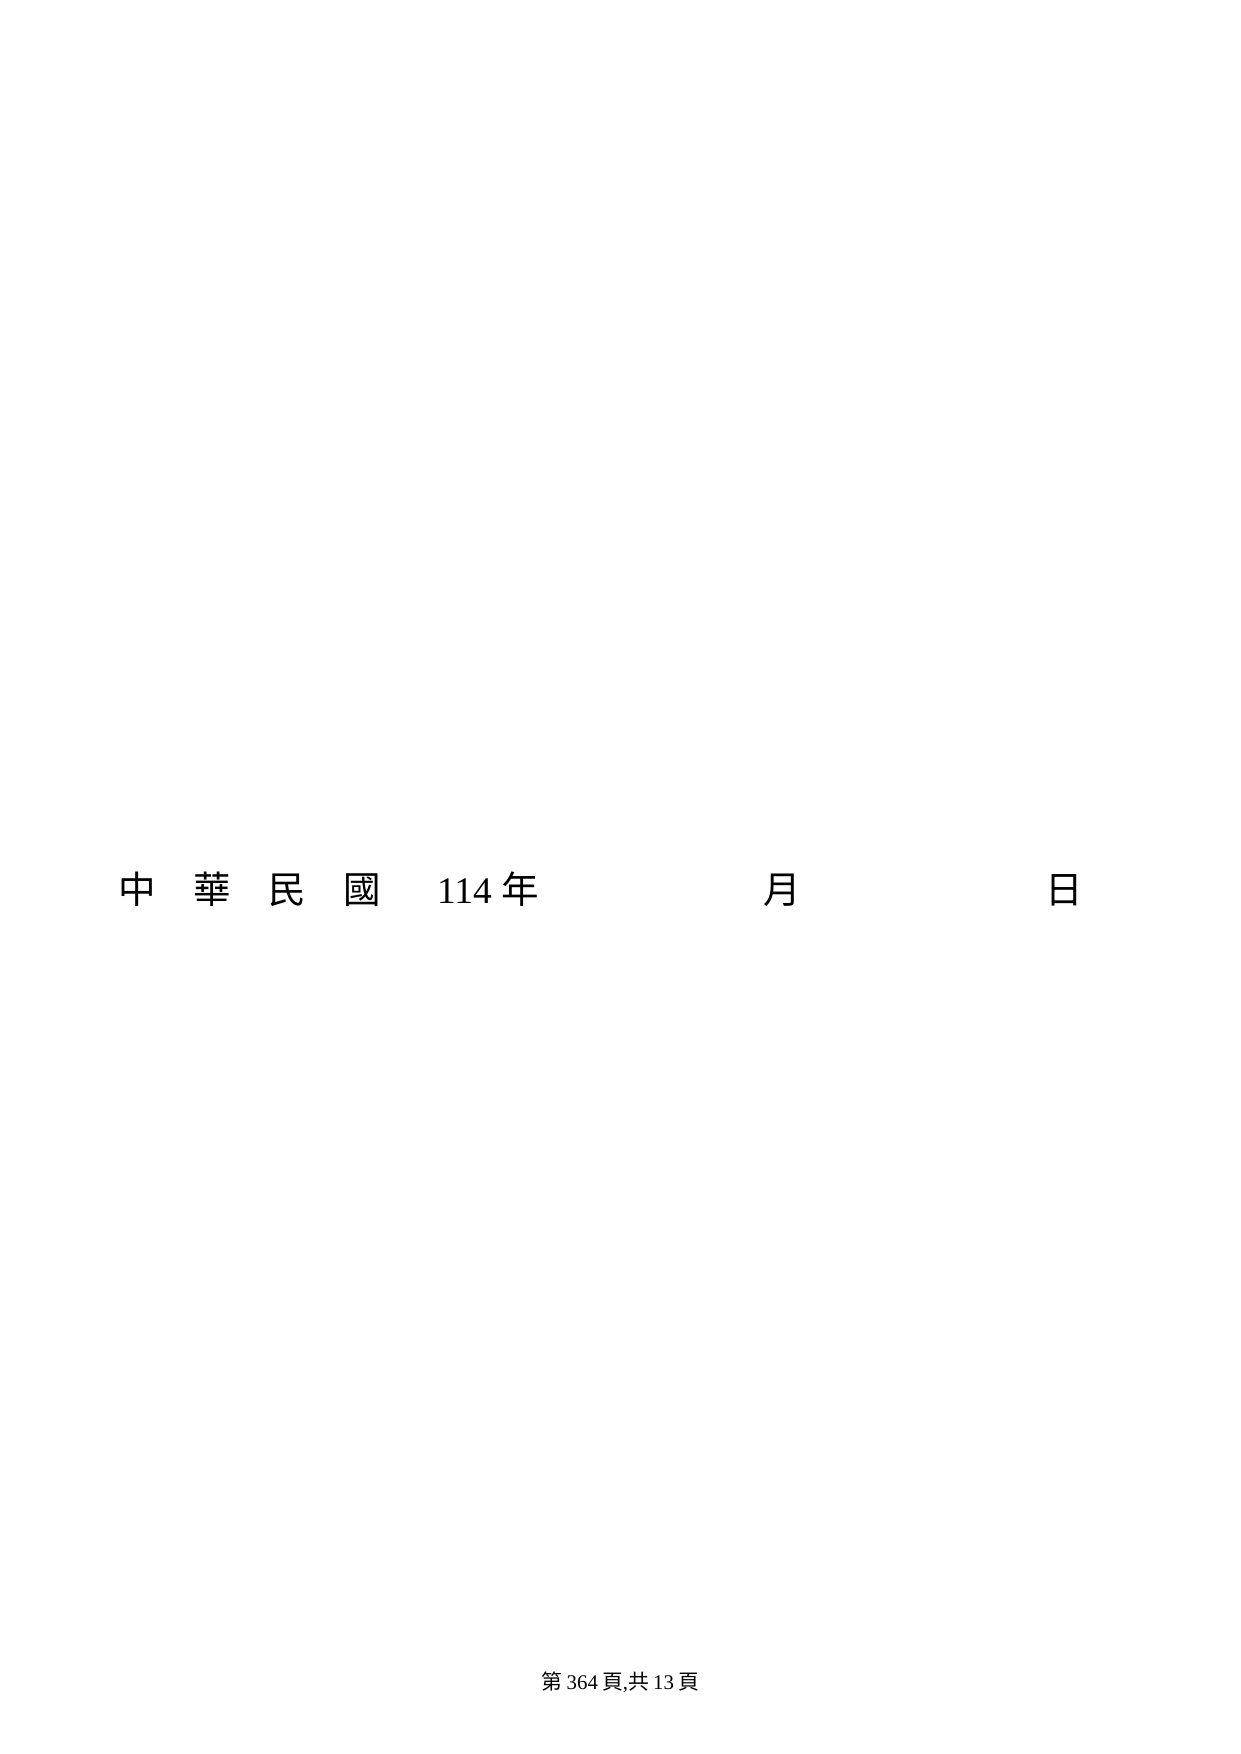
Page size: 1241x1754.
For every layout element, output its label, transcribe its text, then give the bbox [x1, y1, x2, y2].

text 中 華 民 國 114 年 月 日 [118, 846, 1122, 908]
